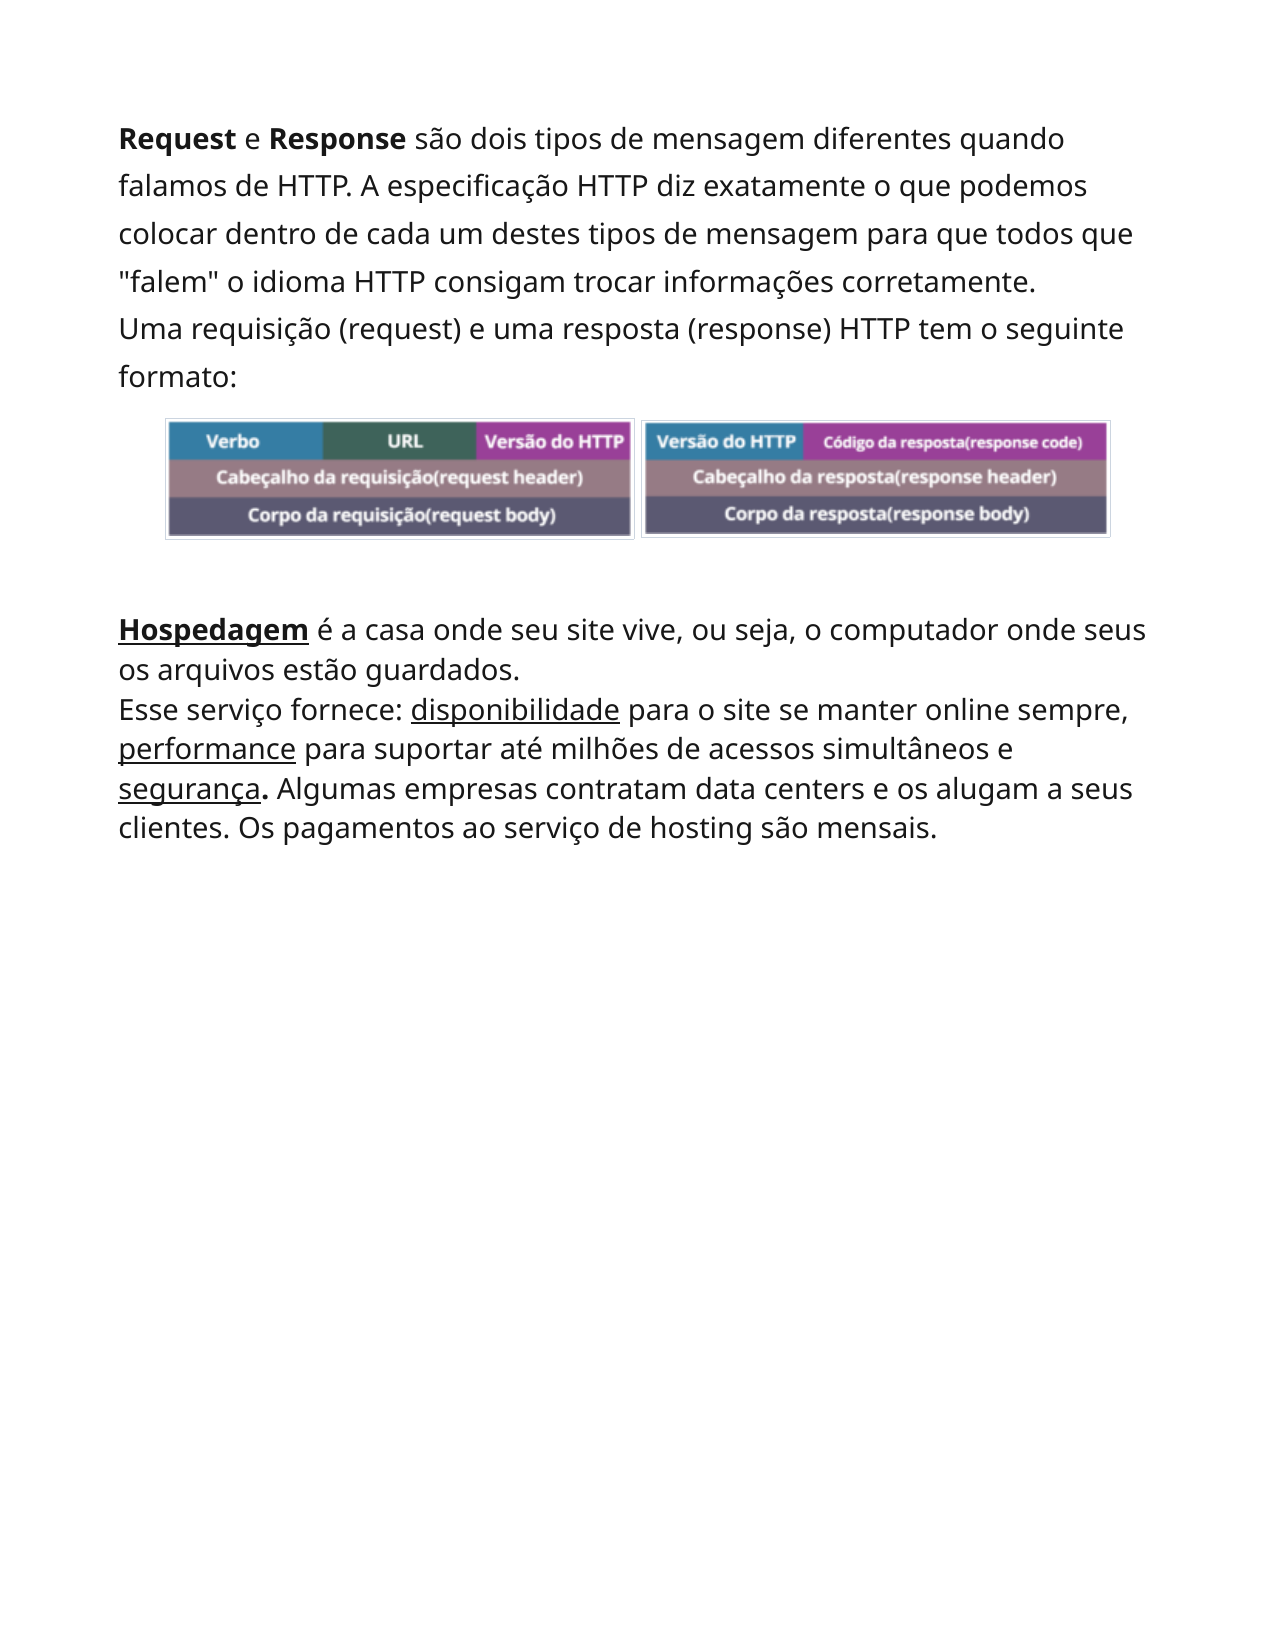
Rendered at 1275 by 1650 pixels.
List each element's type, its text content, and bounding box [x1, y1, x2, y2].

text Esse serviço fornece: disponibilidade para o site se manter online sempre, performance para suportar até milhões de acessos simultâneos e segurança. Algumas empresas contratam data centers e os alugam a seus clientes. Os pagamentos ao serviço de hosting são mensais. [118, 689, 1157, 847]
text Request e Response são dois tipos de mensagem diferentes quando falamos de HTTP. A especificação HTTP diz exatamente o que podemos colocar dentro de cada um destes tipos de mensagem para que todos que "falem" o idioma HTTP consigam trocar informações corretamente. Uma requisição (request) e uma resposta (response) HTTP tem o seguinte formato: [118, 118, 1157, 396]
picture [168, 421, 631, 536]
picture [644, 422, 1108, 534]
text Hospedagem é a casa onde seu site vive, ou seja, o computador onde seus os arquivos estão guardados. [118, 609, 1157, 689]
